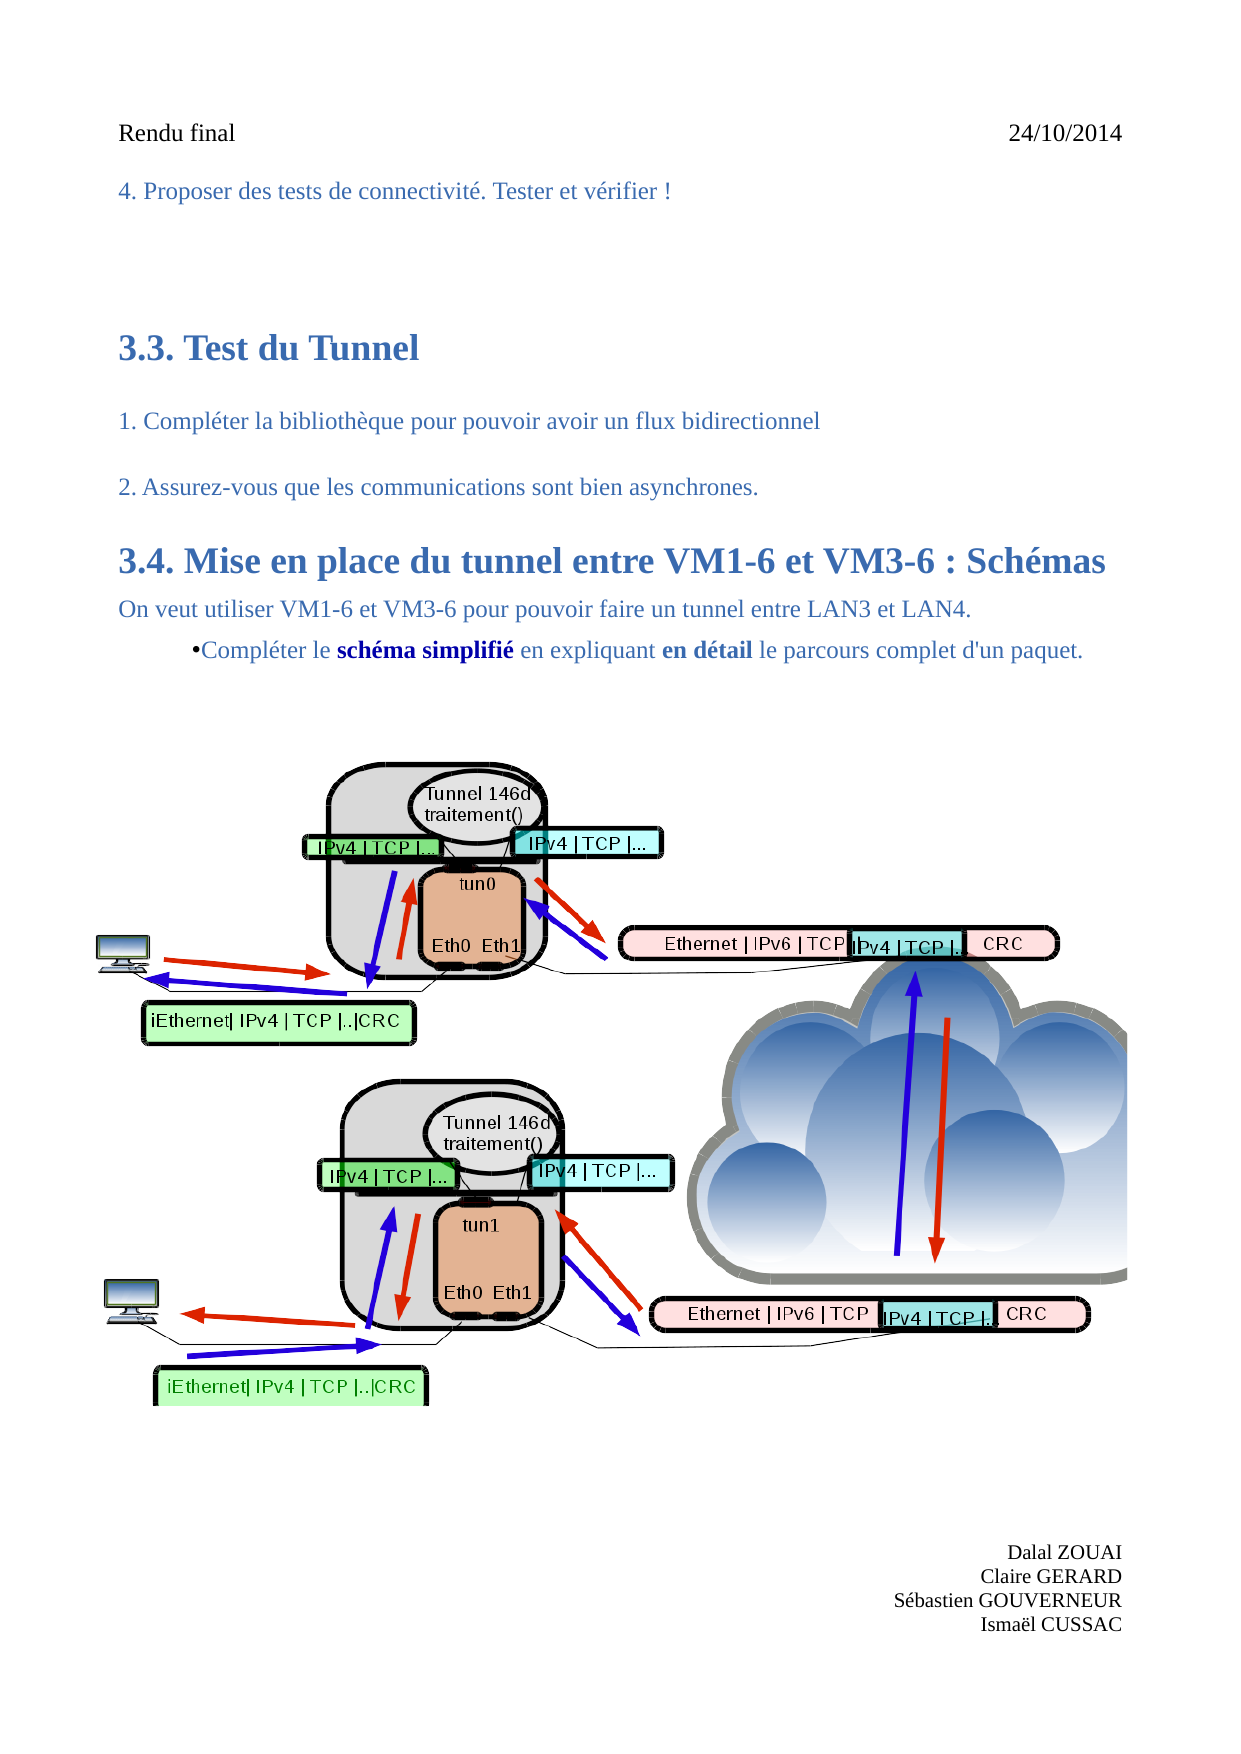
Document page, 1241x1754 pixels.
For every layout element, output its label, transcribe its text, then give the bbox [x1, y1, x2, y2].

subtitle 3.3. Test du Tunnel [118, 325, 1122, 368]
subtitle 1. Compléter la bibliothèque pour pouvoir avoir un flux bidirectionnel [118, 406, 1122, 434]
subtitle 3.4. Mise en place du tunnel entre VM1-6 et VM3-6 : Schémas [118, 538, 1122, 581]
text On veut utiliser VM1-6 et VM3-6 pour pouvoir faire un tunnel entre LAN3 et LAN4. [118, 594, 1122, 623]
subtitle 2. Assurez-vous que les communications sont bien asynchrones. [118, 472, 1122, 501]
picture [80, 712, 1166, 1444]
subtitle 4. Proposer des tests de connectivité. Tester et vérifier ! [118, 176, 1122, 205]
list Compléter le schéma simplifié en expliquant en détail le parcours complet d'un paquet. [118, 635, 1122, 664]
